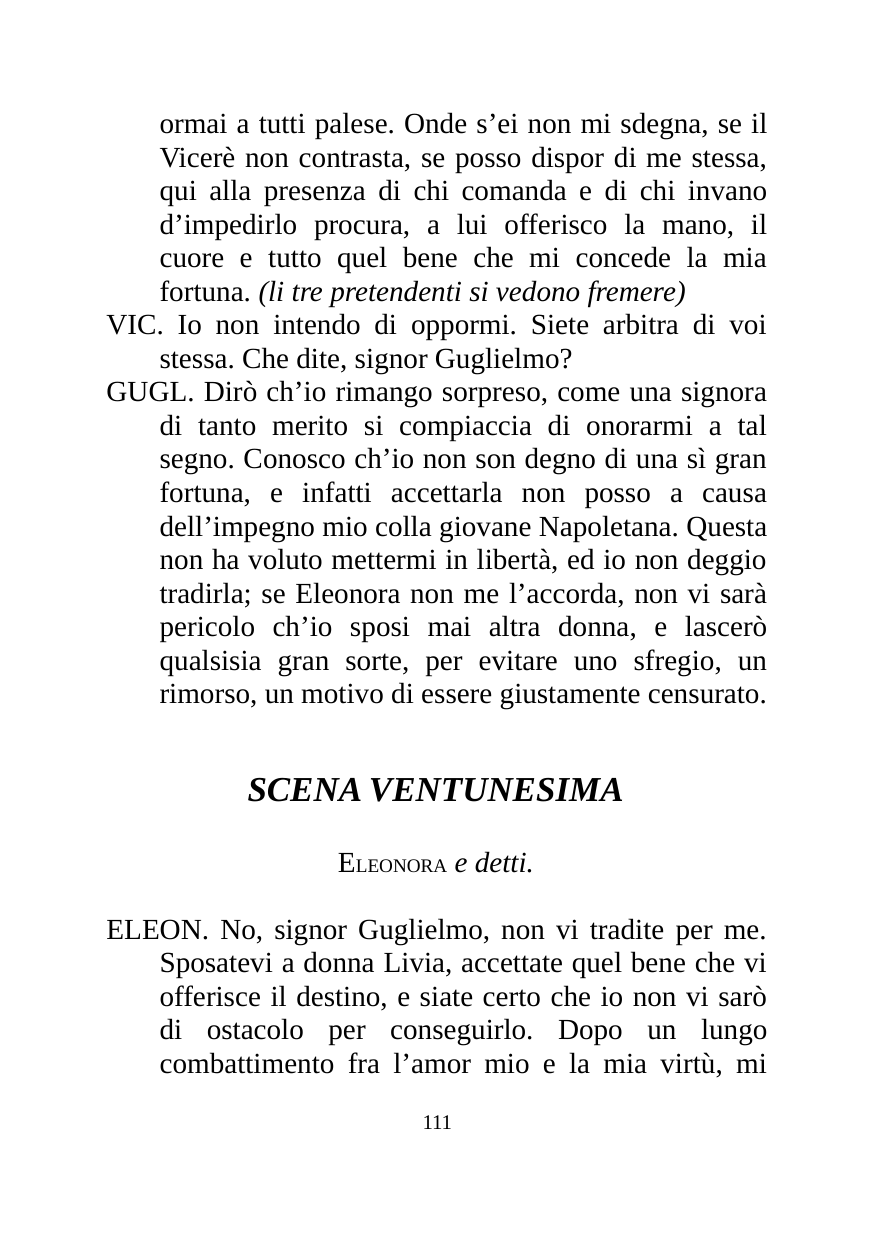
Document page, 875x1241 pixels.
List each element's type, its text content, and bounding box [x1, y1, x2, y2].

text Eleonora e detti. [106, 845, 768, 878]
text ormai a tutti palese. Onde s’ei non mi sdegna, se il Vicerè non contrasta, se posso dispor di me stessa, qui alla presenza di chi comanda e di chi invano d’impedirlo procura, a lui offerisco la mano, il cuore e tutto quel bene che mi concede la mia fortuna. (li tre pretendenti si vedono fremere) [106, 106, 768, 307]
subtitle SCENA VENTUNESIMA [106, 769, 768, 809]
text VIC. Io non intendo di oppormi. Siete arbitra di voi stessa. Che dite, signor Guglielmo? [106, 307, 768, 374]
text GUGL. Dirò ch’io rimango sorpreso, come una signora di tanto merito si compiaccia di onorarmi a tal segno. Conosco ch’io non son degno di una sì gran fortuna, e infatti accettarla non posso a causa dell’impegno mio colla giovane Napoletana. Questa non ha voluto mettermi in libertà, ed io non deggio tradirla; se Eleonora non me l’accorda, non vi sarà pericolo ch’io sposi mai altra donna, e lascerò qualsisia gran sorte, per evitare uno sfregio, un rimorso, un motivo di essere giustamente censurato. [106, 374, 768, 710]
text ELEON. No, signor Guglielmo, non vi tradite per me. Sposatevi a donna Livia, accettate quel bene che vi offerisce il destino, e siate certo che io non vi sarò di ostacolo per conseguirlo. Dopo un lungo combattimento fra l’amor mio e la mia virtù, mi [106, 912, 768, 1079]
